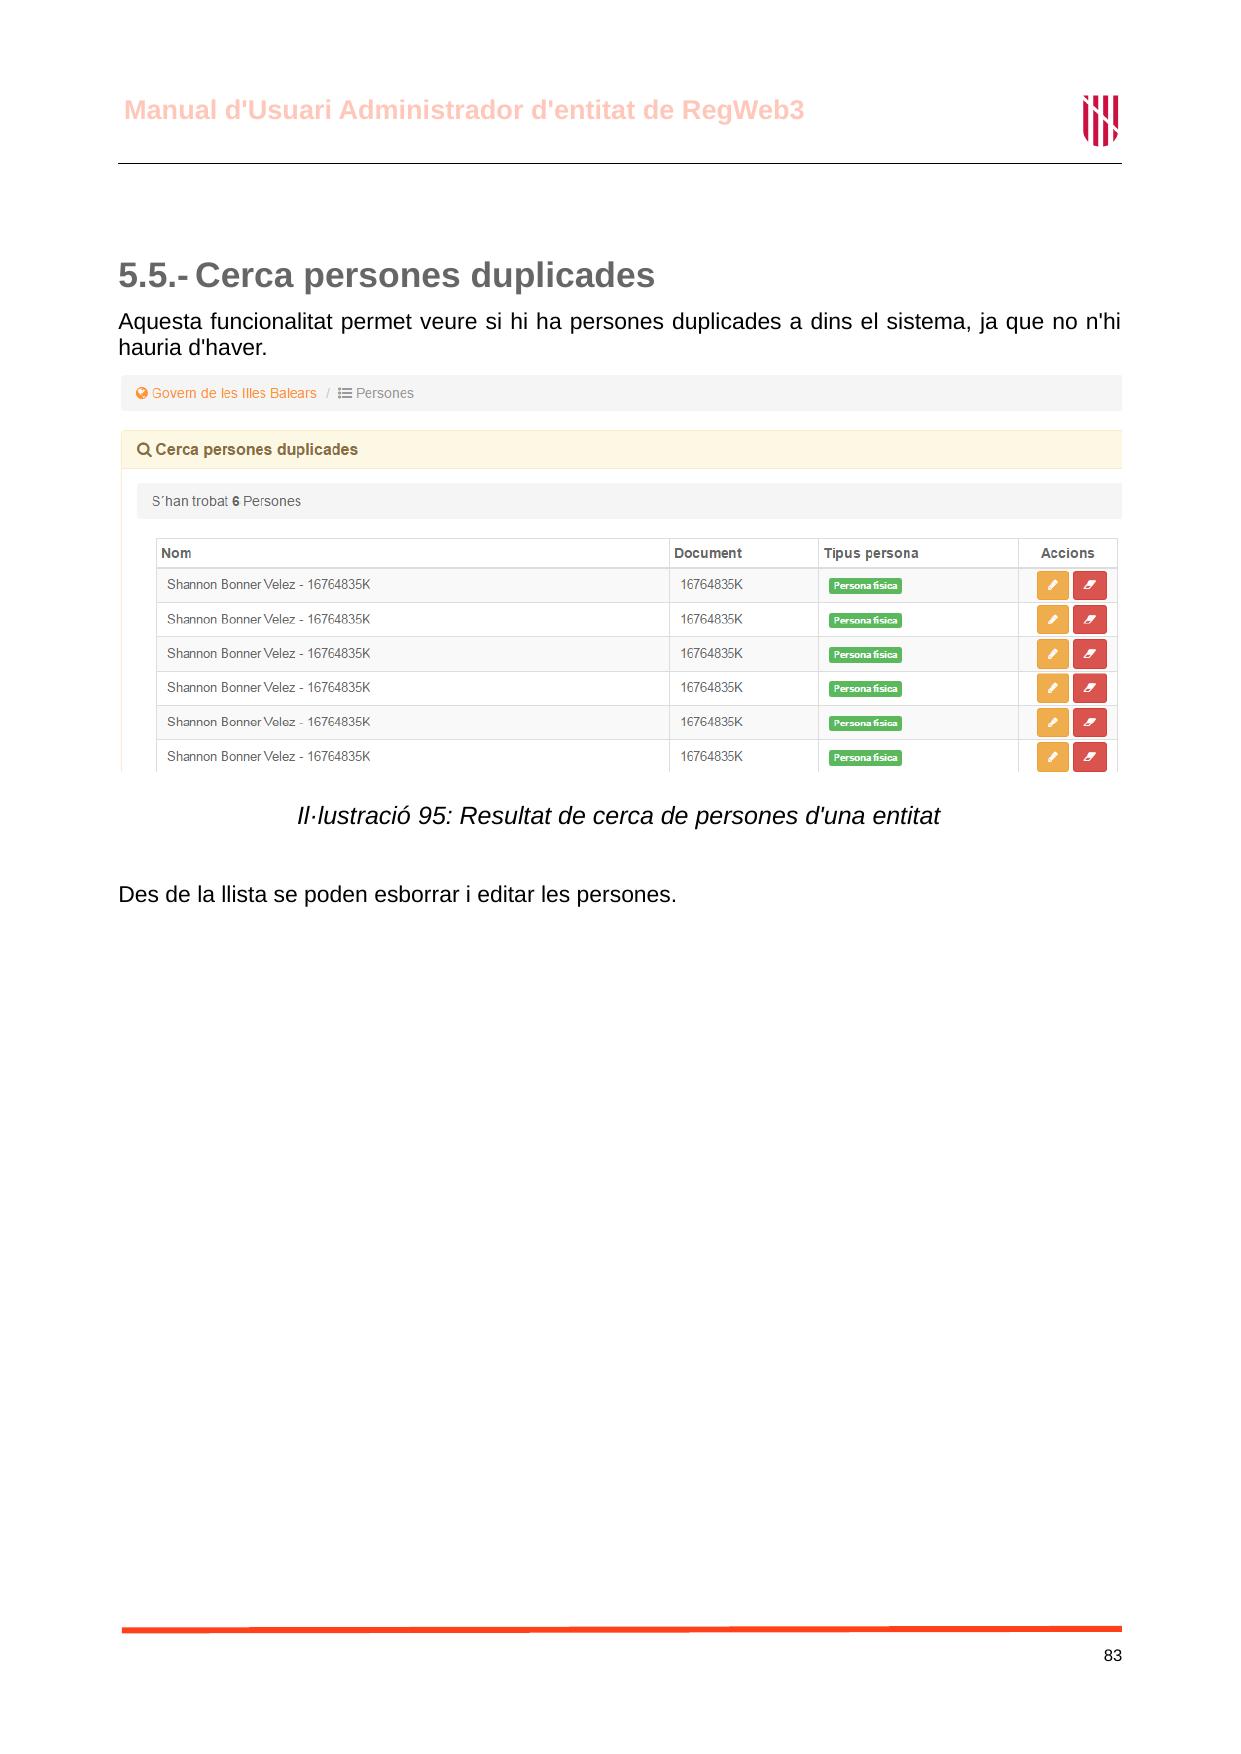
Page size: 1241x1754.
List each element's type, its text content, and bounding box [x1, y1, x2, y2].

subtitle Cerca persones duplicades [118, 254, 1122, 295]
text Des de la llista se poden esborrar i editar les persones. [118, 881, 1122, 908]
picture [1080, 93, 1121, 148]
text Il·lustració 95: Resultat de cerca de persones d'una entitat [118, 801, 1122, 830]
text Aquesta funcionalitat permet veure si hi ha persones duplicades a dins el sistema, ja que no n'hi hauria d'haver. [118, 308, 1122, 361]
